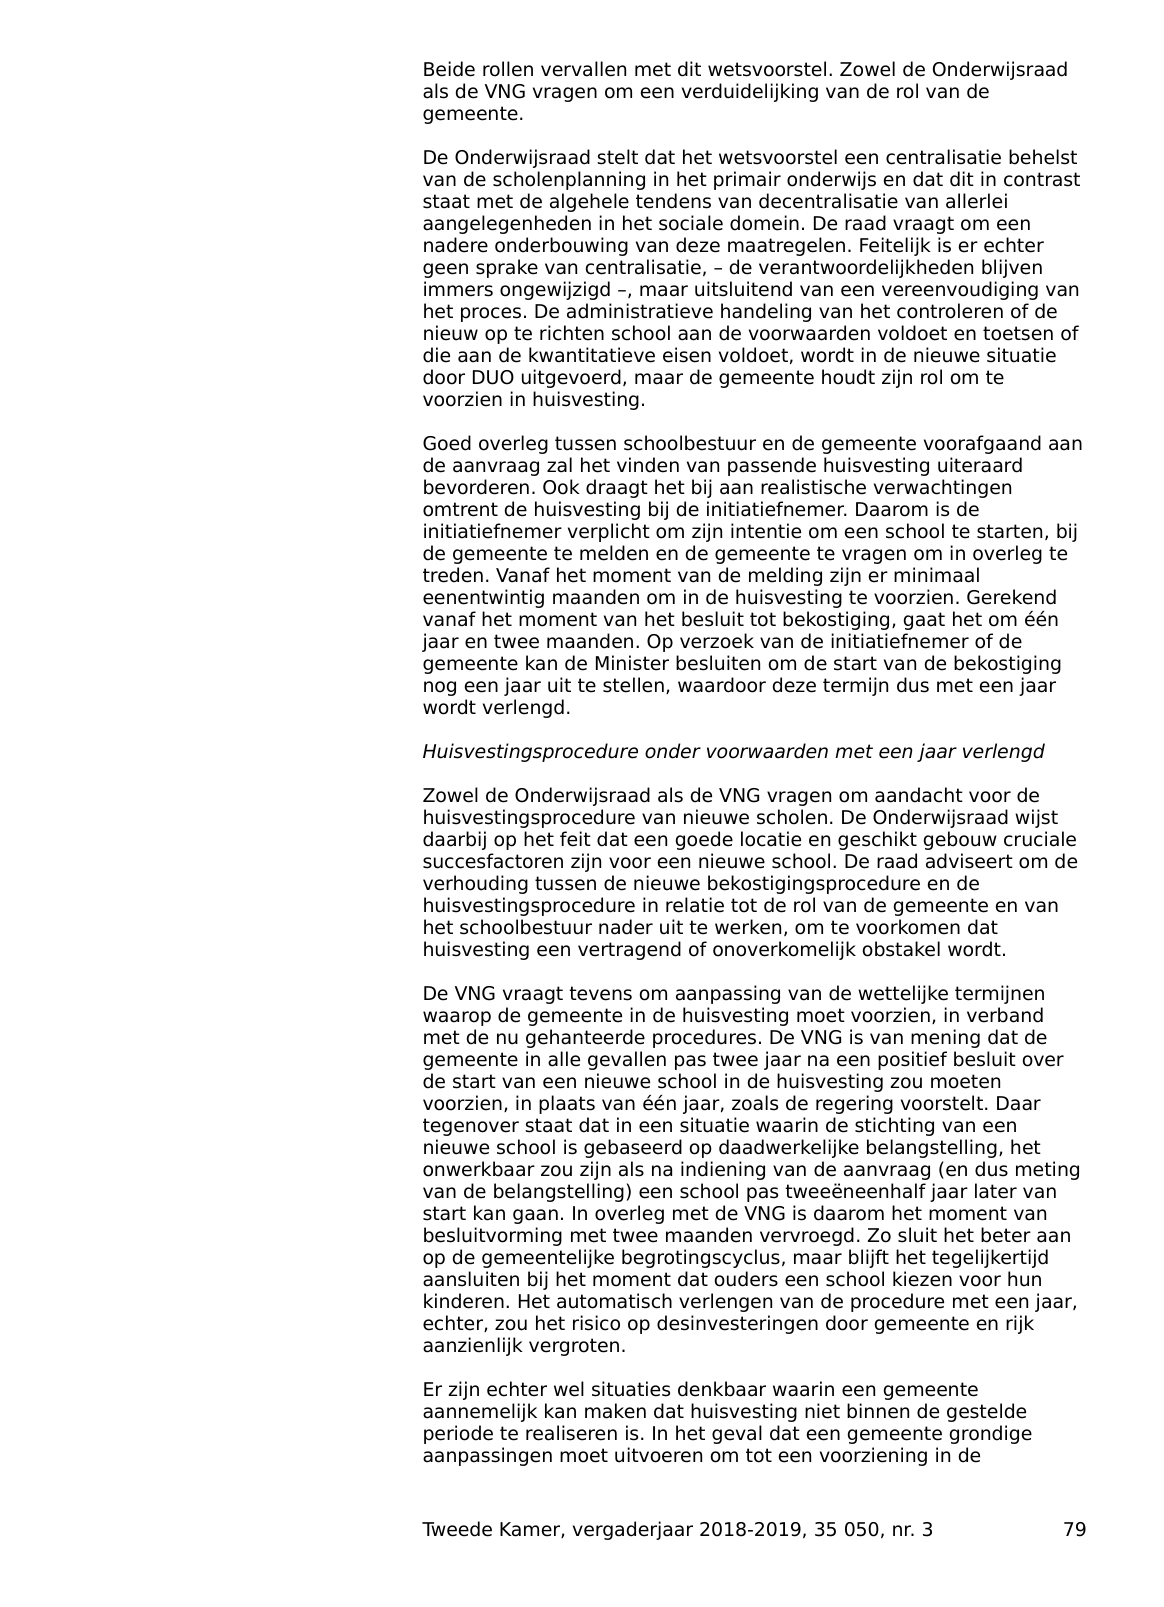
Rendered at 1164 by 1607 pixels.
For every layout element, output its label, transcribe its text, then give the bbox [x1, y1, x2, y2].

text Er zijn echter wel situaties denkbaar waarin een gemeente aannemelijk kan maken dat huisvesting niet binnen de gestelde periode te realiseren is. In het geval dat een gemeente grondige aanpassingen moet uitvoeren om tot een voorziening in de [422, 1379, 1087, 1467]
text De Onderwijsraad stelt dat het wetsvoorstel een centralisatie behelst van de scholenplanning in het primair onderwijs en dat dit in contrast staat met de algehele tendens van decentralisatie van allerlei aangelegenheden in het sociale domein. De raad vraagt om een nadere onderbouwing van deze maatregelen. Feitelijk is er echter geen sprake van centralisatie, – de verantwoordelijkheden blijven immers ongewijzigd –, maar uitsluitend van een vereenvoudiging van het proces. De administratieve handeling van het controleren of de nieuw op te richten school aan de voorwaarden voldoet en toetsen of die aan de kwantitatieve eisen voldoet, wordt in de nieuwe situatie door DUO uitgevoerd, maar de gemeente houdt zijn rol om te voorzien in huisvesting. [422, 147, 1087, 411]
text De VNG vraagt tevens om aanpassing van de wettelijke termijnen waarop de gemeente in de huisvesting moet voorzien, in verband met de nu gehanteerde procedures. De VNG is van mening dat de gemeente in alle gevallen pas twee jaar na een positief besluit over de start van een nieuwe school in de huisvesting zou moeten voorzien, in plaats van één jaar, zoals de regering voorstelt. Daar tegenover staat dat in een situatie waarin de stichting van een nieuwe school is gebaseerd op daadwerkelijke belangstelling, het onwerkbaar zou zijn als na indiening van de aanvraag (en dus meting van de belangstelling) een school pas tweeëneenhalf jaar later van start kan gaan. In overleg met de VNG is daarom het moment van besluitvorming met twee maanden vervroegd. Zo sluit het beter aan op de gemeentelijke begrotingscyclus, maar blijft het tegelijkertijd aansluiten bij het moment dat ouders een school kiezen voor hun kinderen. Het automatisch verlengen van de procedure met een jaar, echter, zou het risico op desinvesteringen door gemeente en rijk aanzienlijk vergroten. [422, 983, 1087, 1357]
text Beide rollen vervallen met dit wetsvoorstel. Zowel de Onderwijsraad als de VNG vragen om een verduidelijking van de rol van de gemeente. [422, 59, 1087, 125]
text Zowel de Onderwijsraad als de VNG vragen om aandacht voor de huisvestingsprocedure van nieuwe scholen. De Onderwijsraad wijst daarbij op het feit dat een goede locatie en geschikt gebouw cruciale succesfactoren zijn voor een nieuwe school. De raad adviseert om de verhouding tussen de nieuwe bekostigingsprocedure en de huisvestingsprocedure in relatie tot de rol van de gemeente en van het schoolbestuur nader uit te werken, om te voorkomen dat huisvesting een vertragend of onoverkomelijk obstakel wordt. [422, 785, 1087, 961]
text Goed overleg tussen schoolbestuur en de gemeente voorafgaand aan de aanvraag zal het vinden van passende huisvesting uiteraard bevorderen. Ook draagt het bij aan realistische verwachtingen omtrent de huisvesting bij de initiatiefnemer. Daarom is de initiatiefnemer verplicht om zijn intentie om een school te starten, bij de gemeente te melden en de gemeente te vragen om in overleg te treden. Vanaf het moment van de melding zijn er minimaal eenentwintig maanden om in de huisvesting te voorzien. Gerekend vanaf het moment van het besluit tot bekostiging, gaat het om één jaar en twee maanden. Op verzoek van de initiatiefnemer of de gemeente kan de Minister besluiten om de start van de bekostiging nog een jaar uit te stellen, waardoor deze termijn dus met een jaar wordt verlengd. [422, 433, 1087, 719]
subtitle Huisvestingsprocedure onder voorwaarden met een jaar verlengd [422, 741, 1087, 763]
